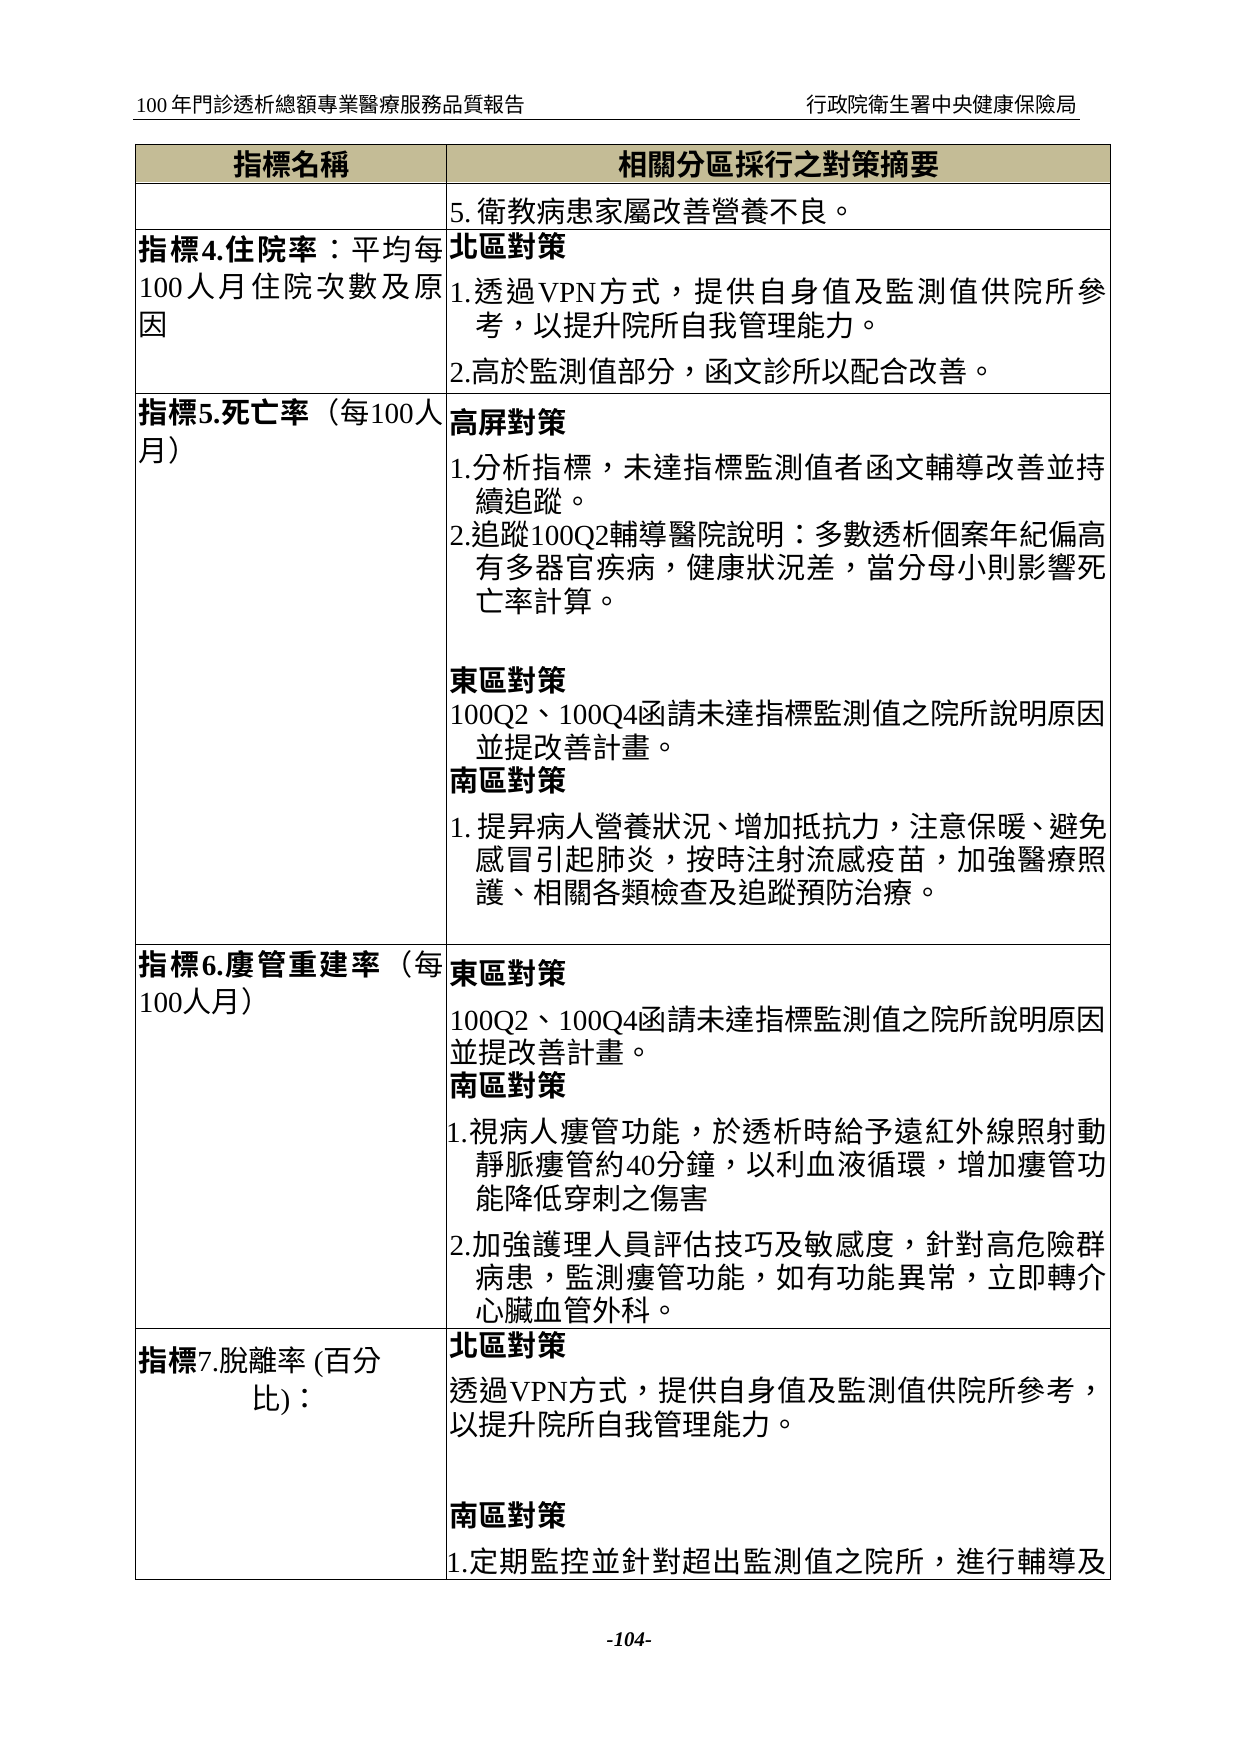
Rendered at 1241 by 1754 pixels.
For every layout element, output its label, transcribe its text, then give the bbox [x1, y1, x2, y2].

table_cell 高屏對策 1.分析指標，未達指標監測值者函文輔導改善並持續追蹤。 2.追蹤100Q2輔導醫院說明：多數透析個案年紀偏高有多器官疾病，健康狀況差，當分母小則影響死亡率計算。 東區對策 100Q2、100Q4函請未達指標監測值之院所說明原因並提改善計畫。 南區對策 1. 提昇病人營養狀況、增加抵抗力，注意保暖、避免感冒引起肺炎，按時注射流感疫苗，加強醫療照護、相關各類檢查及追蹤預防治療。 [447, 394, 1110, 944]
table_cell 指標6.廔管重建率（每100人月） [136, 945, 446, 1328]
table_cell 5. 衛教病患家屬改善營養不良。 [447, 184, 1110, 229]
table_cell [136, 184, 446, 229]
table_cell 東區對策 100Q2、100Q4函請未達指標監測值之院所說明原因並提改善計畫。 南區對策 1.視病人瘻管功能，於透析時給予遠紅外線照射動靜脈瘻管約40分鐘，以利血液循環，增加瘻管功能降低穿刺之傷害 2.加強護理人員評估技巧及敏感度，針對高危險群病患，監測瘻管功能，如有功能異常，立即轉介心臟血管外科。 [447, 945, 1110, 1328]
table_header 指標名稱 [136, 145, 446, 182]
table_cell 指標7.脫離率 (百分比)： [136, 1329, 446, 1579]
table_cell 指標4.住院率：平均每100人月住院次數及原因 [136, 230, 446, 393]
table_cell 北區對策 1.透過VPN方式，提供自身值及監測值供院所參考，以提升院所自我管理能力。 2.高於監測值部分，函文診所以配合改善。 [447, 230, 1110, 393]
table_cell 指標5.死亡率（每100人月） [136, 394, 446, 944]
table_header 相關分區採行之對策摘要 [447, 145, 1110, 182]
table_cell 北區對策 透過VPN方式，提供自身值及監測值供院所參考，以提升院所自我管理能力。 南區對策 1.定期監控並針對超出監測值之院所，進行輔導及 [447, 1329, 1110, 1579]
